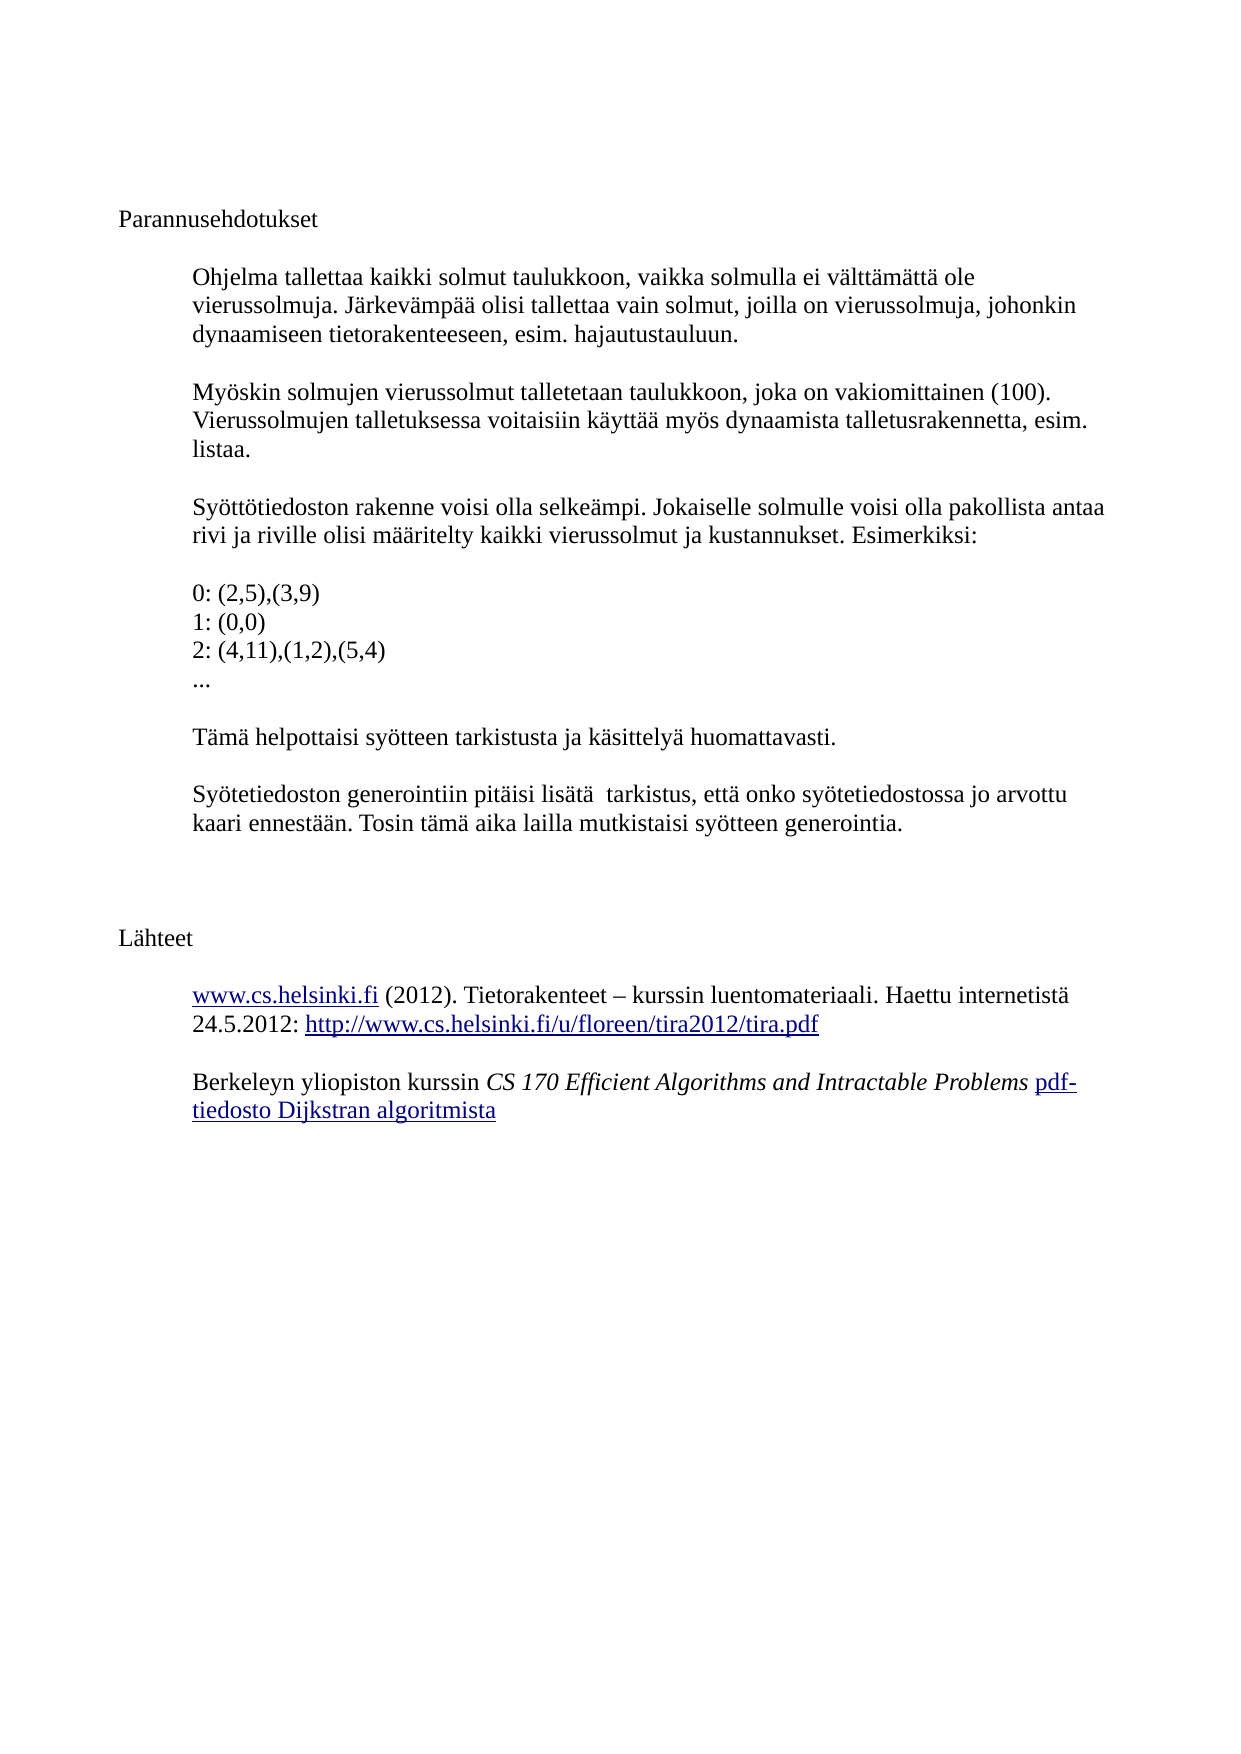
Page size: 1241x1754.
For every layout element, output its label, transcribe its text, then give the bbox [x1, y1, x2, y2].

text Parannusehdotukset [118, 204, 1122, 233]
text Tämä helpottaisi syötteen tarkistusta ja käsittelyä huomattavasti. [192, 722, 1122, 751]
text 1: (0,0) [192, 607, 1122, 636]
text Syöttötiedoston rakenne voisi olla selkeämpi. Jokaiselle solmulle voisi olla pakollista antaa rivi ja riville olisi määritelty kaikki vierussolmut ja kustannukset. Esimerkiksi: [192, 492, 1122, 549]
text Lähteet [118, 923, 1122, 952]
text Berkeleyn yliopiston kurssin CS 170 Efficient Algorithms and Intractable Problems pdf-tiedosto Dijkstran algoritmista [192, 1067, 1122, 1124]
text 2: (4,11),(1,2),(5,4) [192, 636, 1122, 664]
text Myöskin solmujen vierussolmut talletetaan taulukkoon, joka on vakiomittainen (100). Vierussolmujen talletuksessa voitaisiin käyttää myös dynaamista talletusrakennetta, esim. listaa. [192, 377, 1122, 463]
text www.cs.helsinki.fi (2012). Tietorakenteet – kurssin luentomateriaali. Haettu internetistä 24.5.2012: http://www.cs.helsinki.fi/u/floreen/tira2012/tira.pdf [192, 981, 1122, 1038]
text Ohjelma tallettaa kaikki solmut taulukkoon, vaikka solmulla ei välttämättä ole vierussolmuja. Järkevämpää olisi tallettaa vain solmut, joilla on vierussolmuja, johonkin dynaamiseen tietorakenteeseen, esim. hajautustauluun. [192, 262, 1122, 348]
text Syötetiedoston generointiin pitäisi lisätä tarkistus, että onko syötetiedostossa jo arvottu kaari ennestään. Tosin tämä aika lailla mutkistaisi syötteen generointia. [192, 779, 1122, 837]
text 0: (2,5),(3,9) [192, 578, 1122, 607]
text ... [192, 664, 1122, 693]
